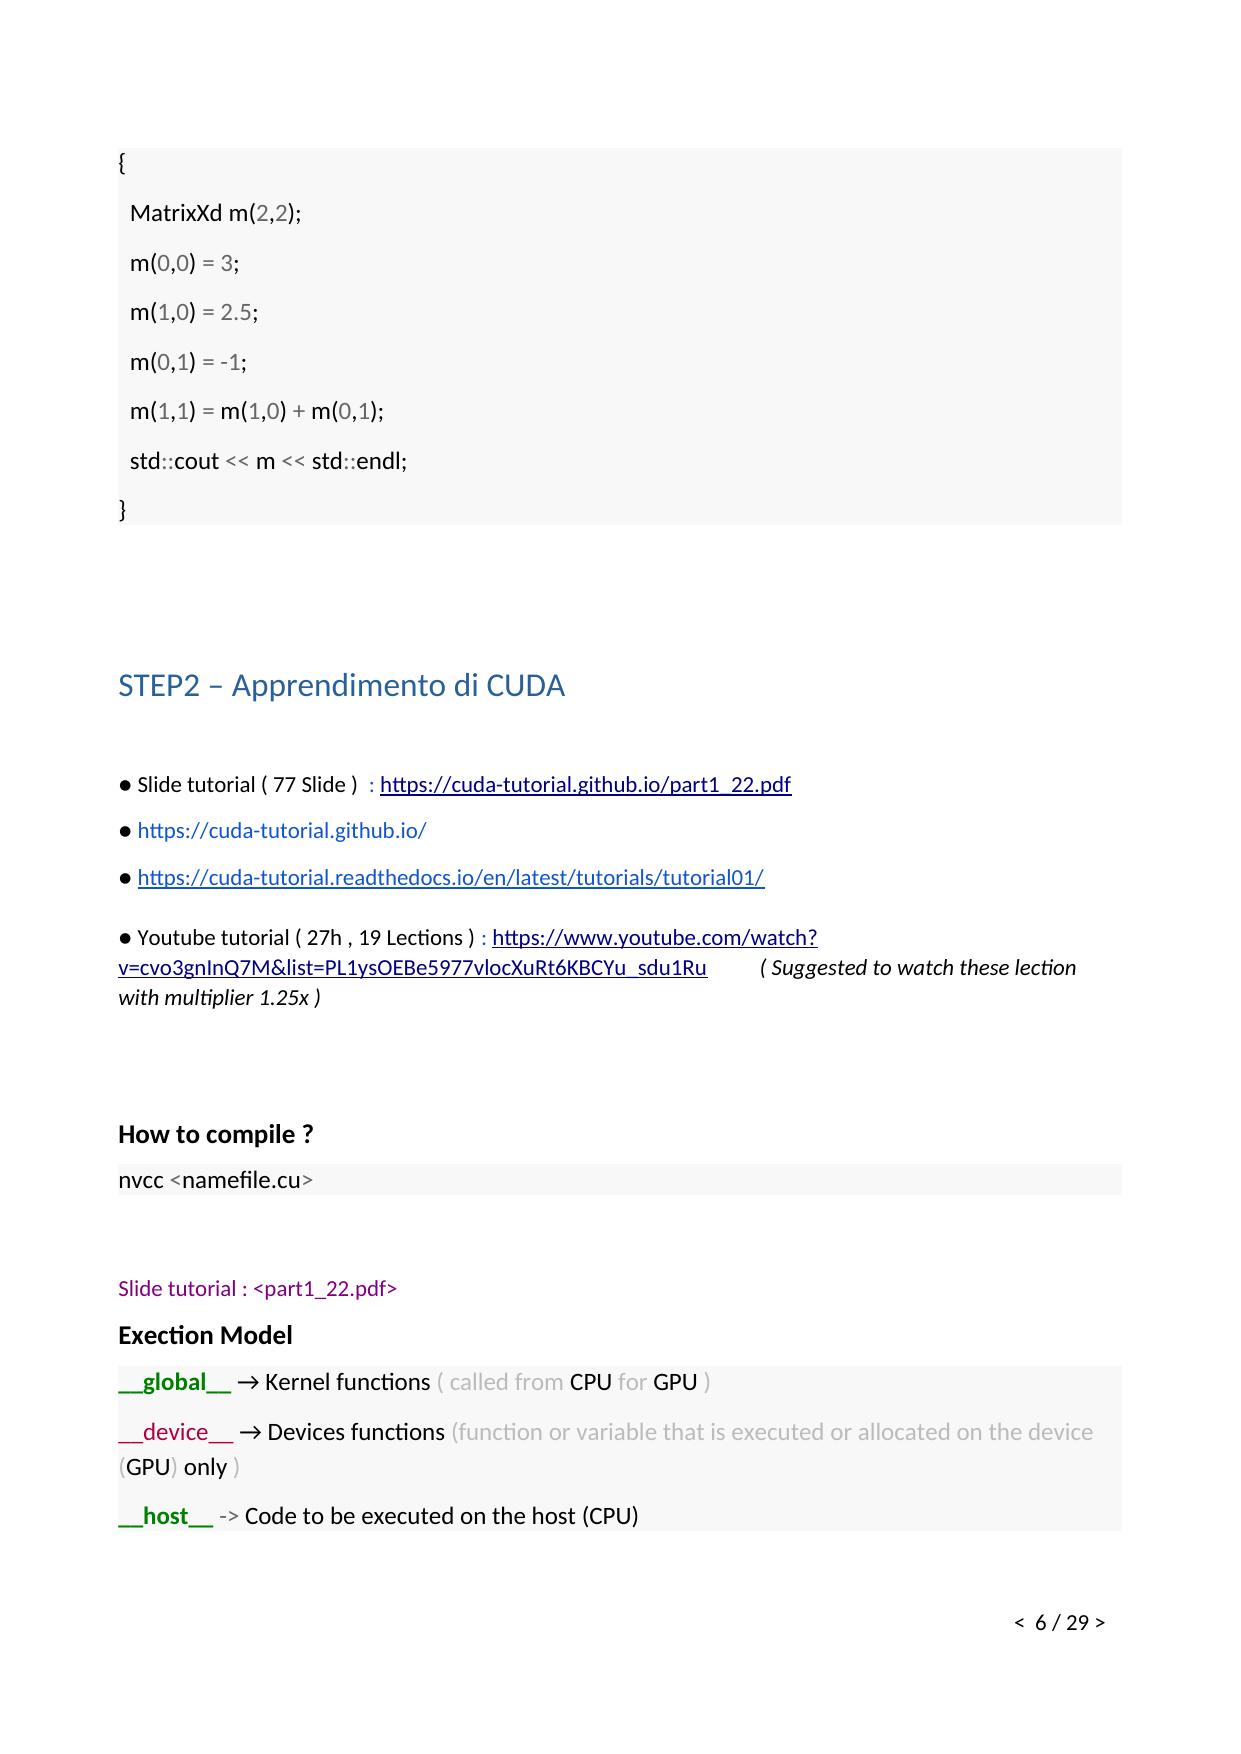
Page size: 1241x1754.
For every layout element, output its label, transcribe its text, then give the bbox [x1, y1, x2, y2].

text m(0,0) = 3; [118, 247, 1122, 277]
text ● https://cuda-tutorial.readthedocs.io/en/latest/tutorials/tutorial01/ [118, 863, 1122, 891]
text std::cout << m << std::endl; [118, 445, 1122, 476]
text nvcc <namefile.cu> [118, 1164, 1122, 1195]
subtitle How to compile ? [118, 1117, 1122, 1150]
text m(0,1) = -1; [118, 346, 1122, 376]
text Slide tutorial : <part1_22.pdf> [118, 1274, 1122, 1302]
subtitle Exection Model [118, 1318, 1122, 1351]
text m(1,0) = 2.5; [118, 296, 1122, 327]
text ● Youtube tutorial ( 27h , 19 Lections ) : https://www.youtube.com/watch?v=cvo3gnInQ7M&list=PL1ysOEBe5977vlocXuRt6KBCYu_sdu1Ru ( Suggested to watch these lection with multiplier 1.25x ) [118, 923, 1122, 1011]
text __device__ → Devices functions (function or variable that is executed or allocated on the device (GPU) only ) [118, 1416, 1122, 1481]
subtitle STEP2 – Apprendimento di CUDA [118, 664, 1122, 705]
text __global__ → Kernel functions ( called from CPU for GPU ) [118, 1366, 1122, 1397]
text ● Slide tutorial ( 77 Slide ) : https://cuda-tutorial.github.io/part1_22.pdf [118, 770, 1122, 798]
text MatrixXd m(2,2); [118, 197, 1122, 228]
text __host__ -> Code to be executed on the host (CPU) [118, 1500, 1122, 1531]
text ● https://cuda-tutorial.github.io/ [118, 816, 1122, 844]
text } [118, 495, 1122, 525]
text m(1,1) = m(1,0) + m(0,1); [118, 396, 1122, 426]
text { [118, 148, 1122, 178]
